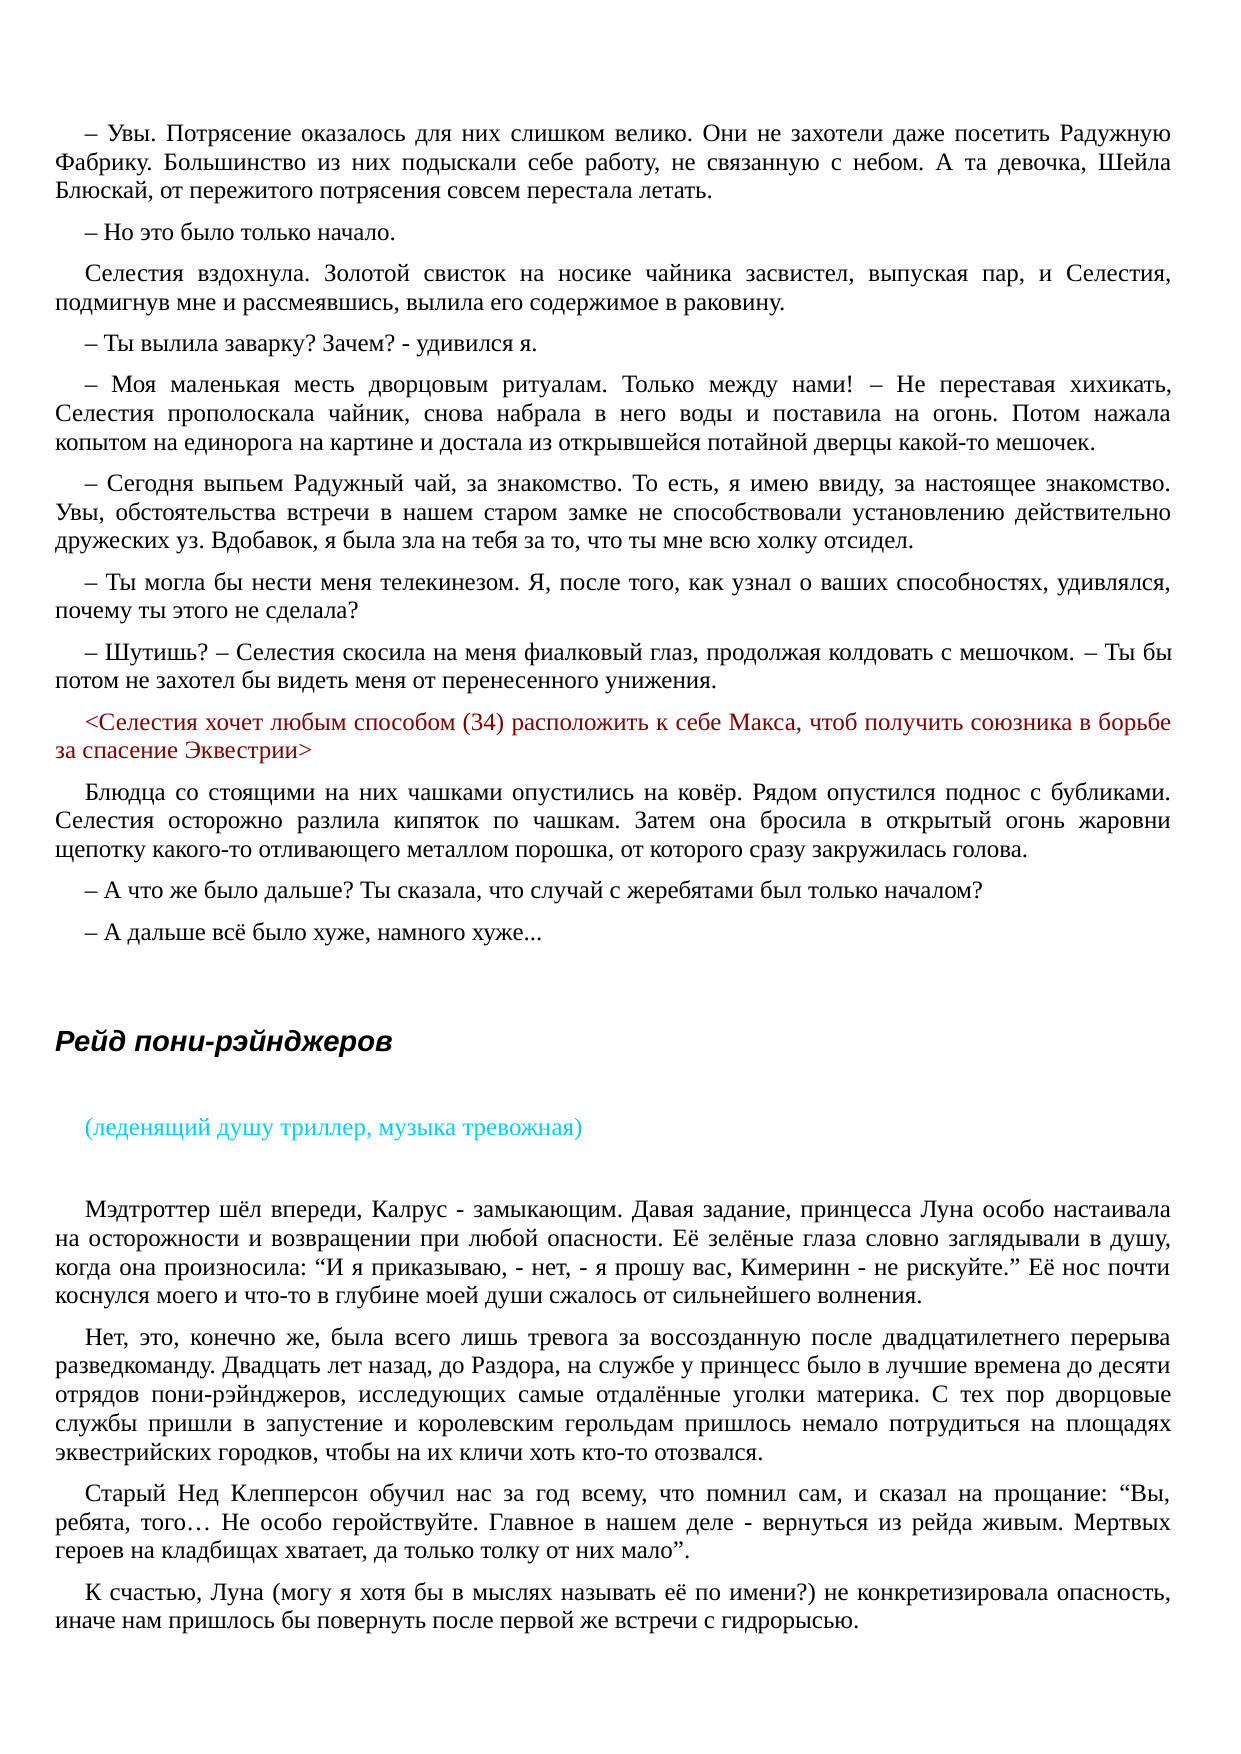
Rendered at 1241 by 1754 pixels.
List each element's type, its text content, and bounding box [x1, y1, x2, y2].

text К счастью, Луна (могу я хотя бы в мыслях называть её по имени?) не конкретизировала опасность, иначе нам пришлось бы повернуть после первой же встречи с гидрорысью. [55, 1577, 1172, 1634]
text Нет, это, конечно же, была всего лишь тревога за воссозданную после двадцатилетнего перерыва разведкоманду. Двадцать лет назад, до Раздора, на службе у принцесс было в лучшие времена до десяти отрядов пони-рэйнджеров, исследующих самые отдалённые уголки материка. С тех пор дворцовые службы пришли в запустение и королевским герольдам пришлось немало потрудиться на площадях эквестрийских городков, чтобы на их кличи хоть кто-то отозвался. [55, 1322, 1172, 1465]
text – Сегодня выпьем Радужный чай, за знакомство. То есть, я имею ввиду, за настоящее знакомство. Увы, обстоятельства встречи в нашем старом замке не способствовали установлению действительно дружеских уз. Вдобавок, я была зла на тебя за то, что ты мне всю холку отсидел. [55, 468, 1172, 554]
text – Шутишь? – Селестия скосила на меня фиалковый глаз, продолжая колдовать с мешочком. – Ты бы потом не захотел бы видеть меня от перенесенного унижения. [55, 637, 1172, 694]
text <Селестия хочет любым способом (34) расположить к себе Макса, чтоб получить союзника в борьбе за спасение Эквестрии> [55, 707, 1172, 764]
text Селестия вздохнула. Золотой свисток на носике чайника засвистел, выпуская пар, и Селестия, подмигнув мне и рассмеявшись, вылила его содержимое в раковину. [55, 258, 1172, 316]
text (леденящий душу триллер, музыка тревожная) [55, 1112, 1172, 1140]
text Старый Нед Клепперсон обучил нас за год всему, что помнил сам, и сказал на прощание: “Вы, ребята, того… Не особо геройствуйте. Главное в нашем деле - вернуться из рейда живым. Мертвых героев на кладбищах хватает, да только толку от них мало”. [55, 1478, 1172, 1564]
text – Но это было только начало. [55, 217, 1172, 246]
text – Моя маленькая месть дворцовым ритуалам. Только между нами! – Не переставая хихикать, Селестия прополоскала чайник, снова набрала в него воды и поставила на огонь. Потом нажала копытом на единорога на картине и достала из открывшейся потайной дверцы какой-то мешочек. [55, 369, 1172, 456]
text – Ты вылила заварку? Зачем? - удивился я. [55, 328, 1172, 357]
text – Ты могла бы нести меня телекинезом. Я, после того, как узнал о ваших способностях, удивлялся, почему ты этого не сделала? [55, 567, 1172, 624]
text – А что же было дальше? Ты сказала, что случай с жеребятами был только началом? [55, 876, 1172, 904]
text Мэдтроттер шёл впереди, Калрус - замыкающим. Давая задание, принцесса Луна особо настаивала на осторожности и возвращении при любой опасности. Её зелёные глаза словно заглядывали в душу, когда она произносила: “И я приказываю, - нет, - я прошу вас, Кимеринн - не рискуйте.” Её нос почти коснулся моего и что-то в глубине моей души сжалось от сильнейшего волнения. [55, 1194, 1172, 1309]
subtitle Рейд пони-рэйнджеров [55, 1024, 1172, 1058]
text – А дальше всё было хуже, намного хуже... [55, 917, 1172, 946]
text Блюдца со стоящими на них чашками опустились на ковёр. Рядом опустился поднос с бубликами. Селестия осторожно разлила кипяток по чашкам. Затем она бросила в открытый огонь жаровни щепотку какого-то отливающего металлом порошка, от которого сразу закружилась голова. [55, 777, 1172, 863]
text – Увы. Потрясение оказалось для них слишком велико. Они не захотели даже посетить Радужную Фабрику. Большинство из них подыскали себе работу, не связанную с небом. А та девочка, Шейла Блюскай, от пережитого потрясения совсем перестала летать. [55, 118, 1172, 204]
